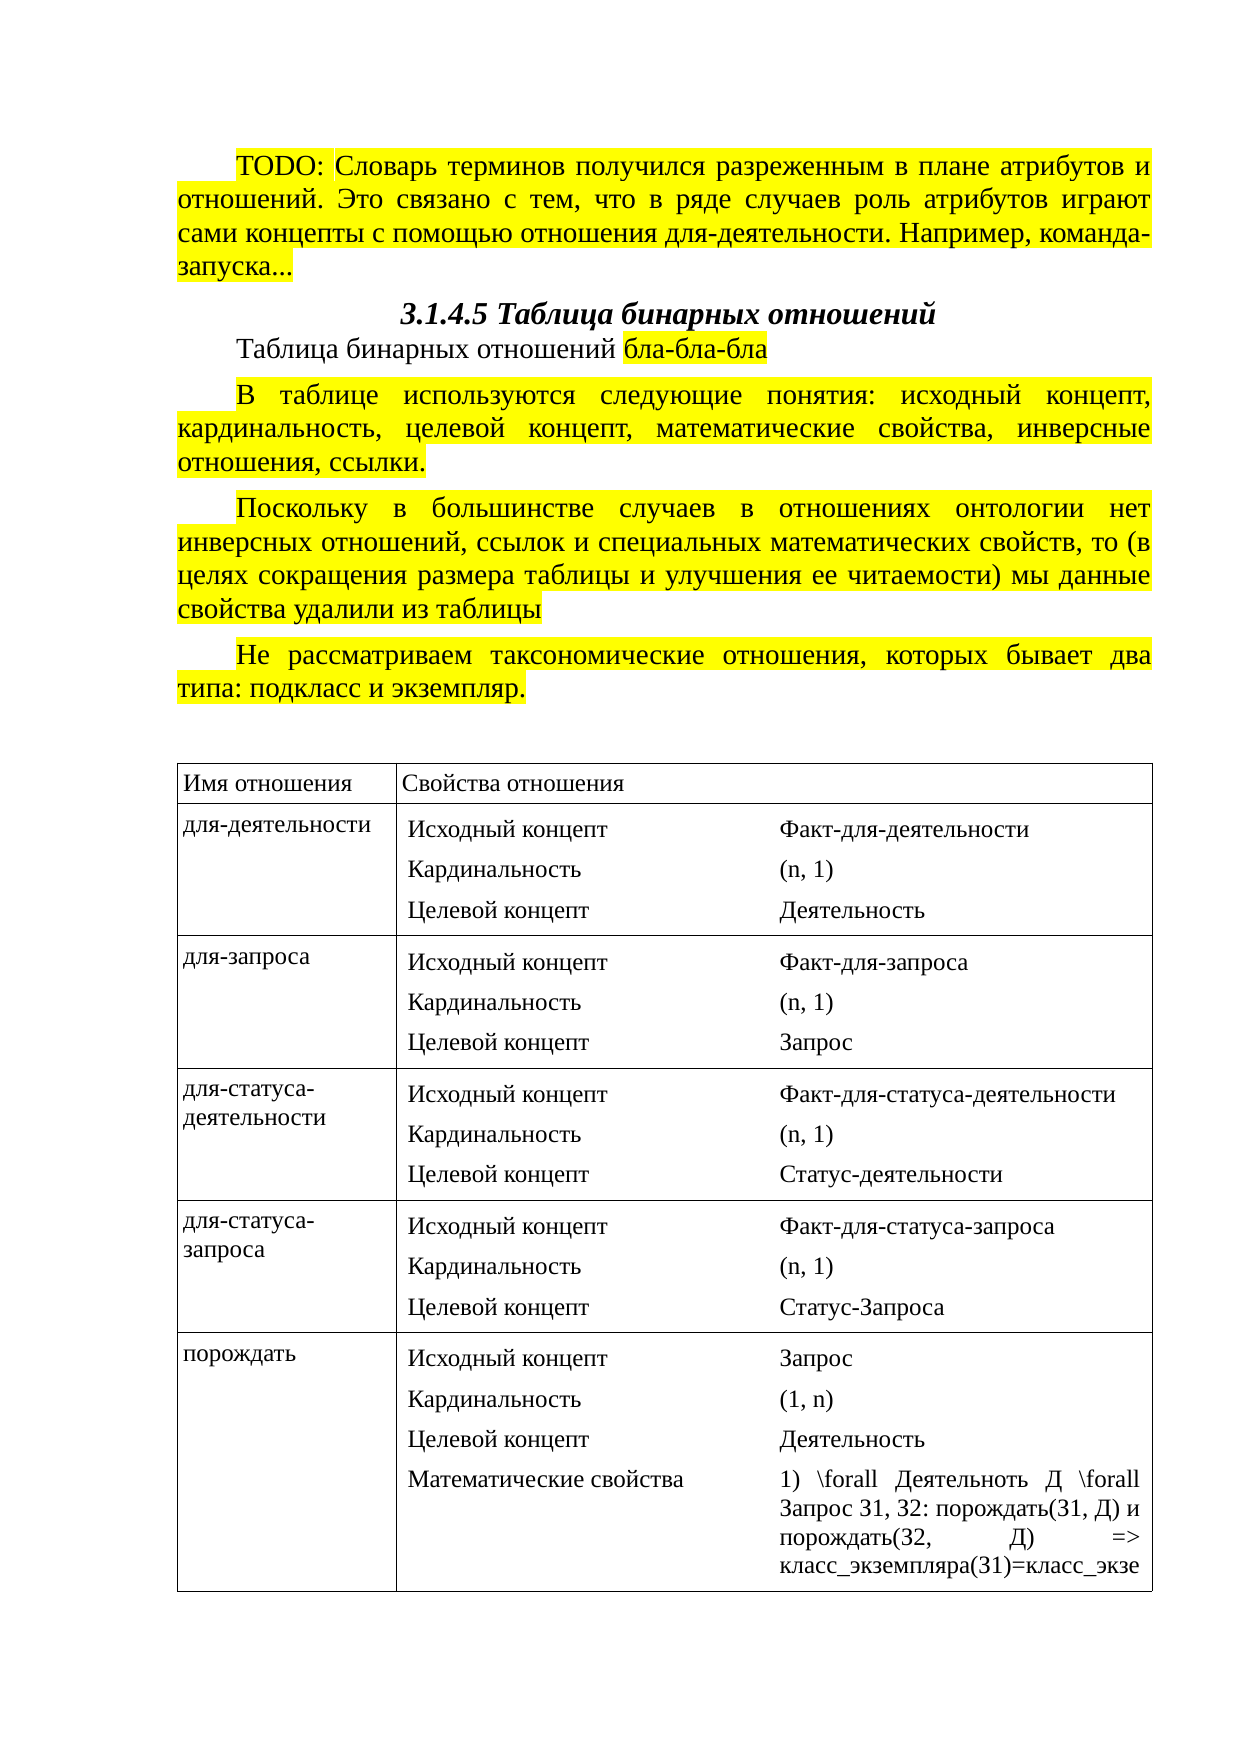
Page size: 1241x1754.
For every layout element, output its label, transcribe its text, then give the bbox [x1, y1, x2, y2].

table_cell [397, 804, 1152, 935]
table_cell Запрос [774, 1021, 1146, 1062]
table_cell Кардинальность [402, 1114, 774, 1154]
table_cell 1) \forall Деятельноть Д \forall Запрос З1, З2: порождать(З1, Д) и порождать(З2, Д) => класс_экземпляра(З1)=класс_экзе [774, 1459, 1146, 1585]
table_cell [397, 1333, 1152, 1591]
table_cell Статус-деятельности [774, 1154, 1146, 1194]
table_header Имя отношения [178, 764, 396, 803]
table_header Факт-для-статуса-запроса [774, 1206, 1146, 1246]
text TODO: Словарь терминов получился разреженным в плане атрибутов и отношений. Это связано с тем, что в ряде случаев роль атрибутов играют сами концепты с помощью отношения для-деятельности. Например, команда-запуска... [177, 148, 1152, 282]
text Не рассматриваем таксономические отношения, которых бывает два типа: подкласс и экземпляр. [177, 637, 1152, 704]
table_header Свойства отношения [397, 764, 1152, 803]
table_cell Деятельность [774, 1418, 1146, 1458]
table_cell Статус-Запроса [774, 1286, 1146, 1326]
table_cell [397, 1201, 1152, 1332]
subtitle Таблица бинарных отношений [177, 294, 1152, 331]
table_cell Целевой концепт [402, 1286, 774, 1326]
table_header Факт-для-запроса [774, 941, 1146, 981]
table_header Исходный концепт [402, 1338, 774, 1378]
table_cell для-запроса [178, 936, 396, 1067]
table_cell для-статуса-деятельности [178, 1069, 396, 1200]
table_cell [397, 936, 1152, 1067]
table_cell (1, n) [774, 1378, 1146, 1418]
table_cell Кардинальность [402, 1246, 774, 1286]
table_header Исходный концепт [402, 941, 774, 981]
table_cell Деятельность [774, 889, 1146, 929]
table_cell для-деятельности [178, 804, 396, 935]
table_cell Математические свойства [402, 1459, 774, 1585]
table_cell Кардинальность [402, 981, 774, 1021]
table_cell для-статуса-запроса [178, 1201, 396, 1332]
table_cell Целевой концепт [402, 1418, 774, 1458]
table_cell (n, 1) [774, 1246, 1146, 1286]
table_cell Целевой концепт [402, 889, 774, 929]
table_cell (n, 1) [774, 1114, 1146, 1154]
table_header Исходный концепт [402, 1073, 774, 1113]
table_header Исходный концепт [402, 1206, 774, 1246]
text В таблице используются следующие понятия: исходный концепт, кардинальность, целевой концепт, математические свойства, инверсные отношения, ссылки. [177, 377, 1152, 478]
table_header Факт-для-статуса-деятельности [774, 1073, 1146, 1113]
text Таблица бинарных отношений бла-бла-бла [177, 331, 1152, 364]
text Поскольку в большинстве случаев в отношениях онтологии нет инверсных отношений, ссылок и специальных математических свойств, то (в целях сокращения размера таблицы и улучшения ее читаемости) мы данные свойства удалили из таблицы [177, 490, 1152, 624]
table_cell Кардинальность [402, 849, 774, 889]
table_cell [397, 1069, 1152, 1200]
table_cell (n, 1) [774, 981, 1146, 1021]
table_cell Кардинальность [402, 1378, 774, 1418]
table_header Исходный концепт [402, 809, 774, 849]
table_cell (n, 1) [774, 849, 1146, 889]
table_cell Целевой концепт [402, 1021, 774, 1062]
table_header Факт-для-деятельности [774, 809, 1146, 849]
table_cell Целевой концепт [402, 1154, 774, 1194]
table_cell порождать [178, 1333, 396, 1591]
table_header Запрос [774, 1338, 1146, 1378]
